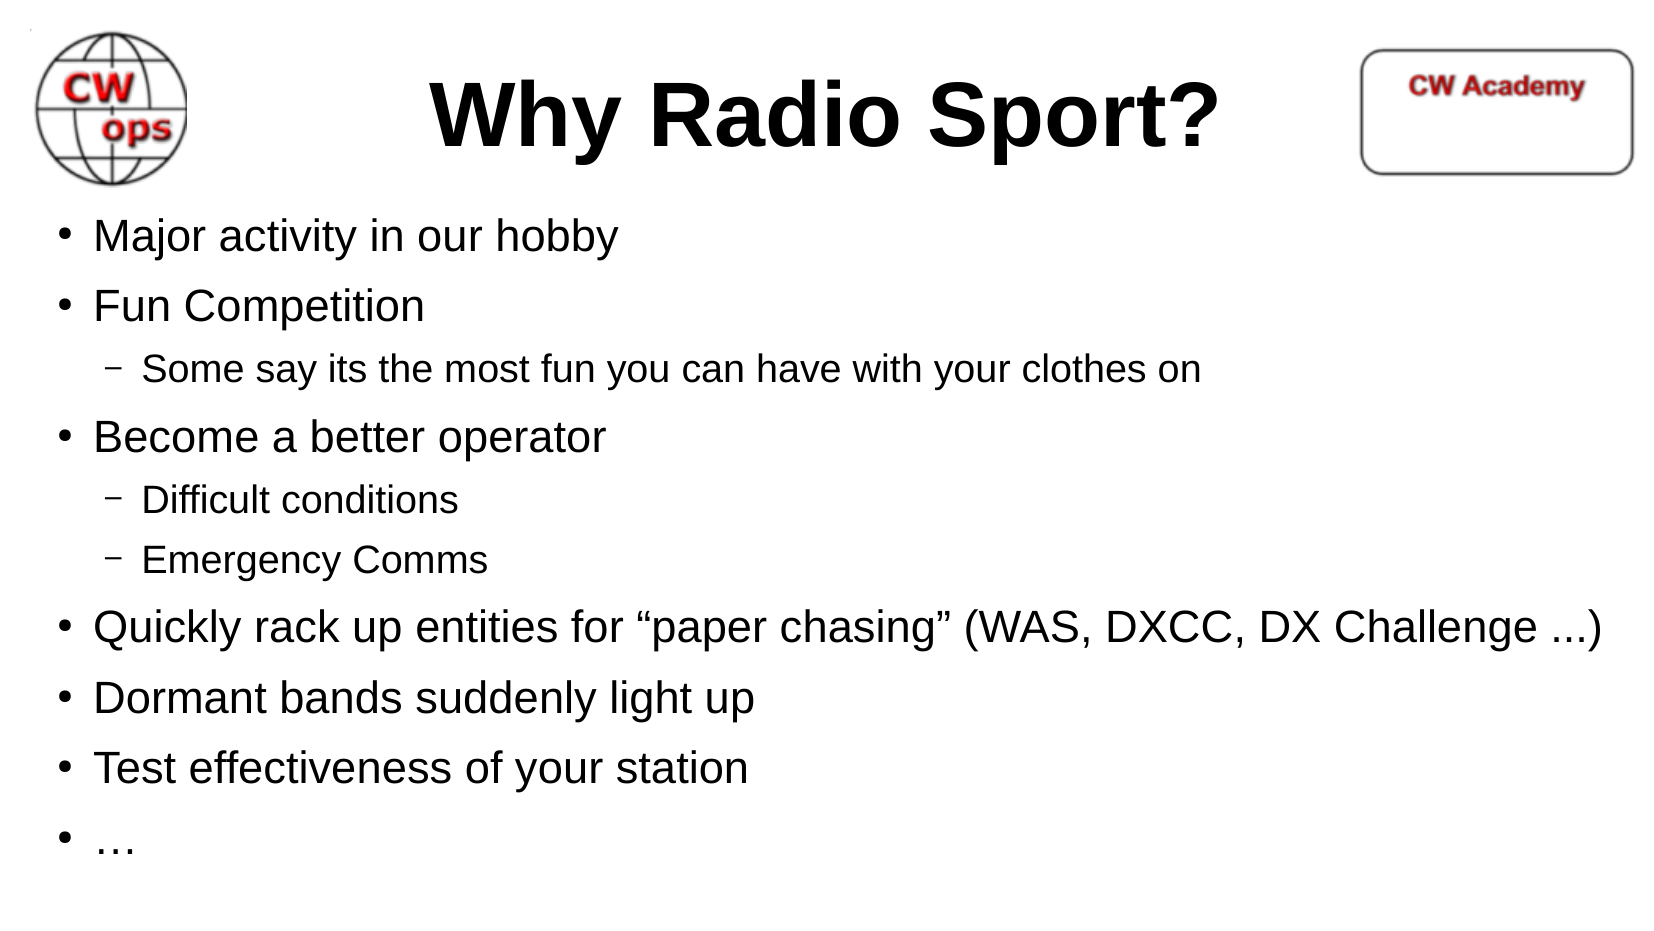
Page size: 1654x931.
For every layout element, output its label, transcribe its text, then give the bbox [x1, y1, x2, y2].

title Why Radio Sport? [82, 37, 1571, 193]
picture [30, 29, 187, 194]
list Major activity in our hobby Fun Competition Some say its the most fun you can have with your clothes on Become a better operator Difficult conditions Emergency Comms Quickly rack up entities for “paper chasing” (WAS, DXCC, DX Challenge ...) Dormant bands suddenly light up Test effectiveness of your station … [45, 210, 1606, 916]
picture [1571, 37, 1640, 186]
